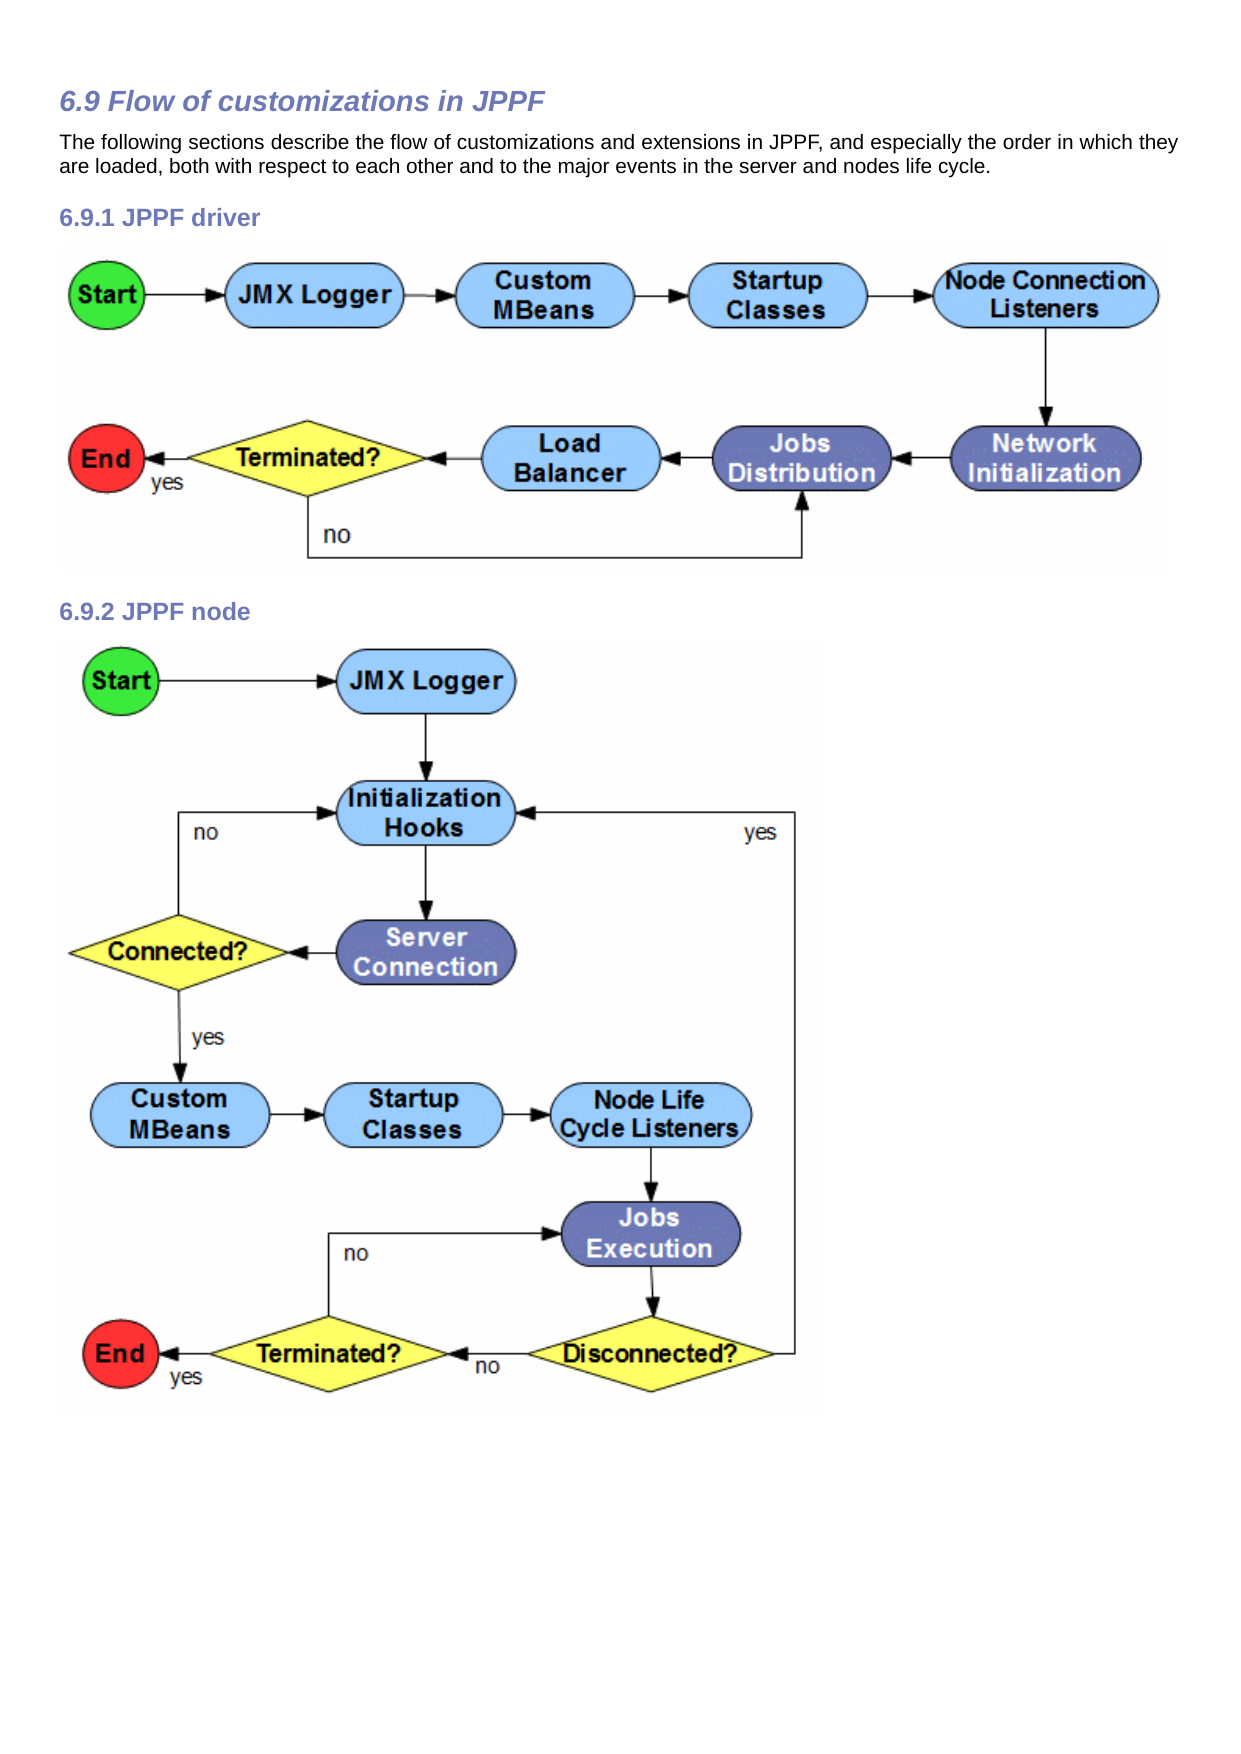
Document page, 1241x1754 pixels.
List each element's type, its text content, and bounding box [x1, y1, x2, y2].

subtitle JPPF driver [59, 203, 1181, 232]
subtitle JPPF node [59, 597, 1181, 626]
text The following sections describe the flow of customizations and extensions in JPPF, and especially the order in which they are loaded, both with respect to each other and to the major events in the server and nodes life cycle. [59, 130, 1181, 178]
picture [59, 244, 1167, 573]
subtitle Flow of customizations in JPPF [59, 84, 1181, 118]
picture [59, 638, 820, 1419]
